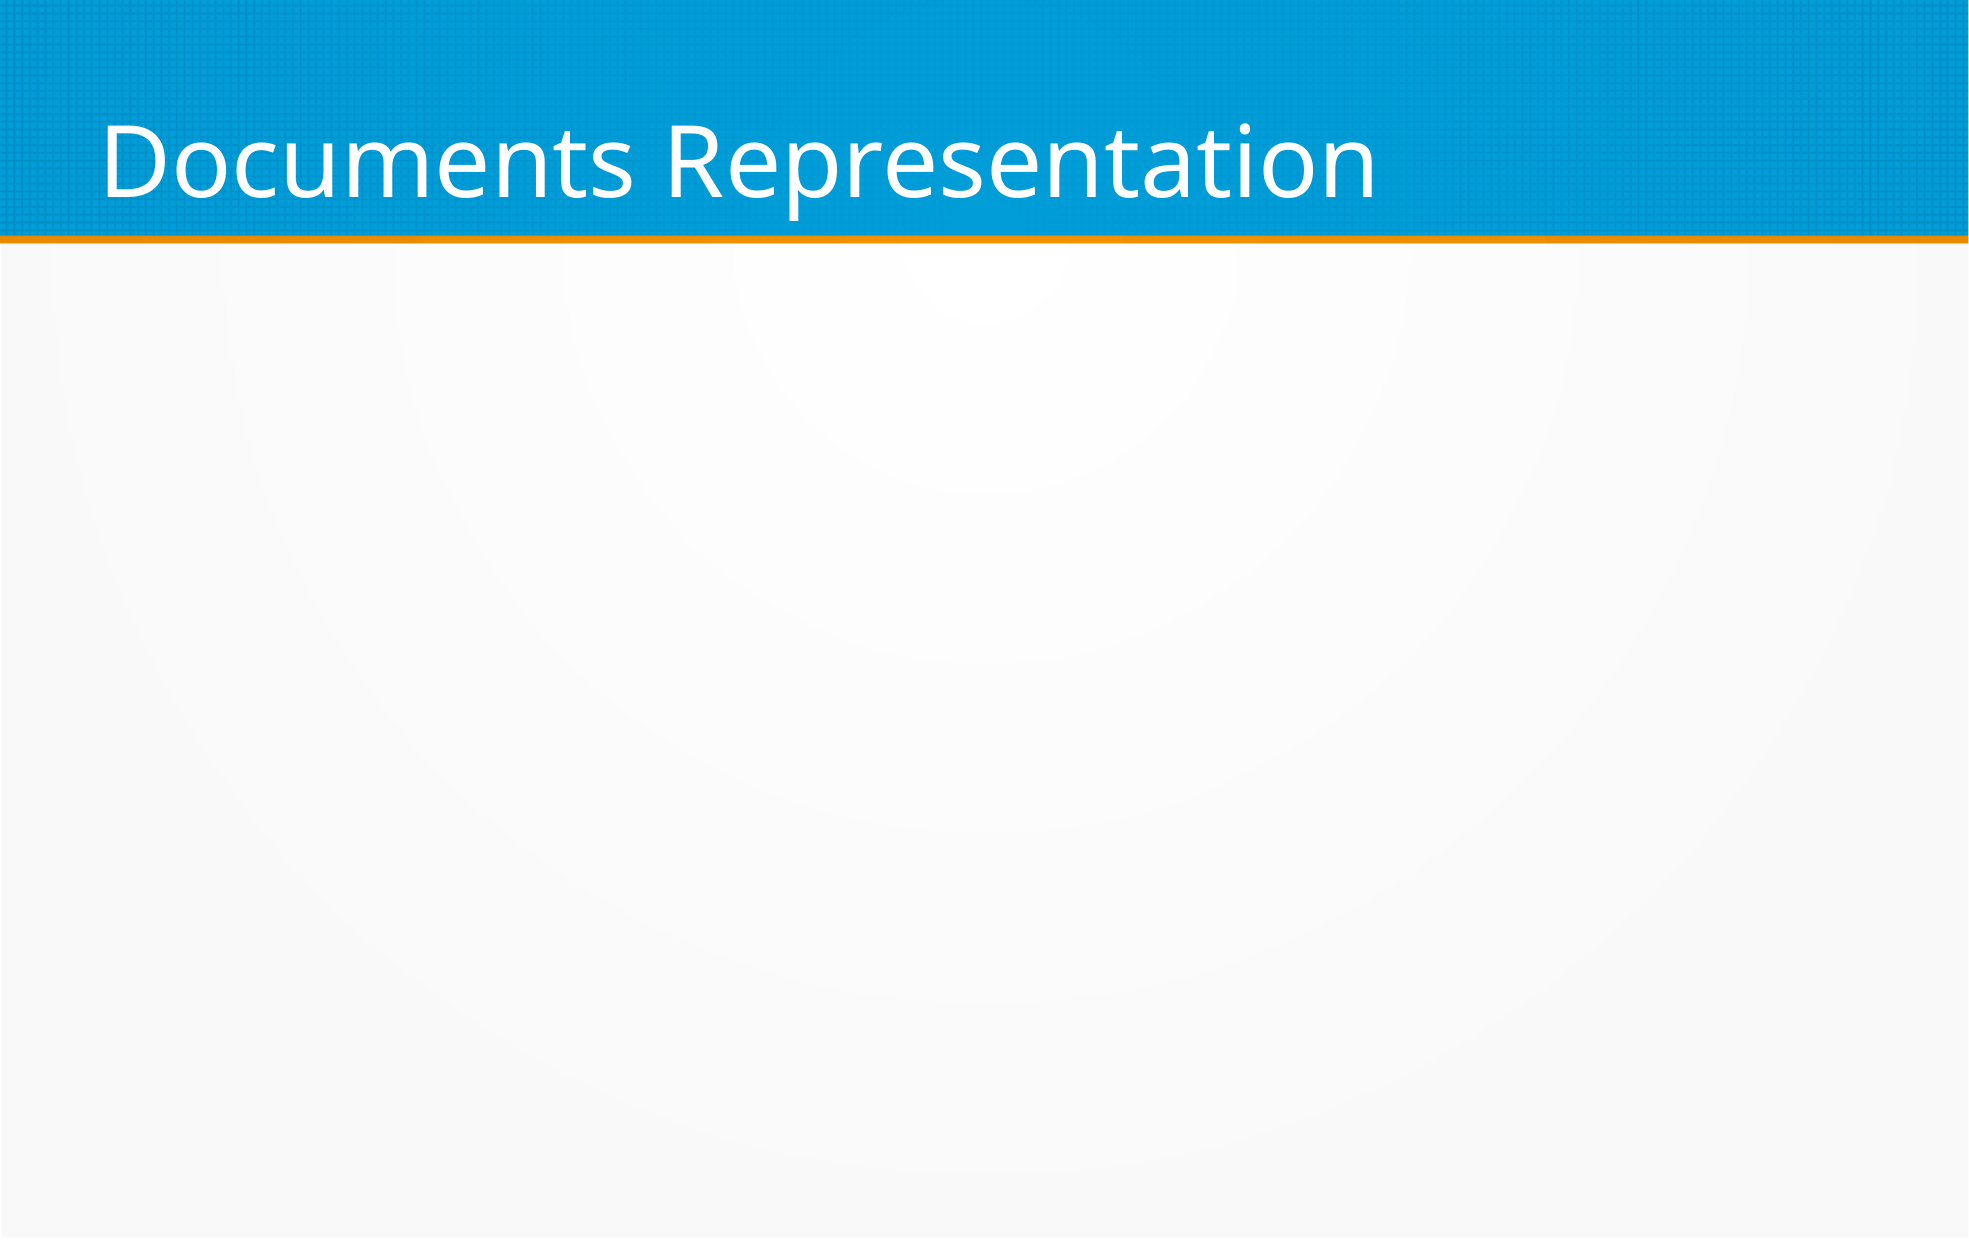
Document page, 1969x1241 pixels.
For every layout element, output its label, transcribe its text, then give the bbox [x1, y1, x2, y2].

title Documents Representation [98, 19, 1870, 227]
picture [0, 236, 1969, 1241]
